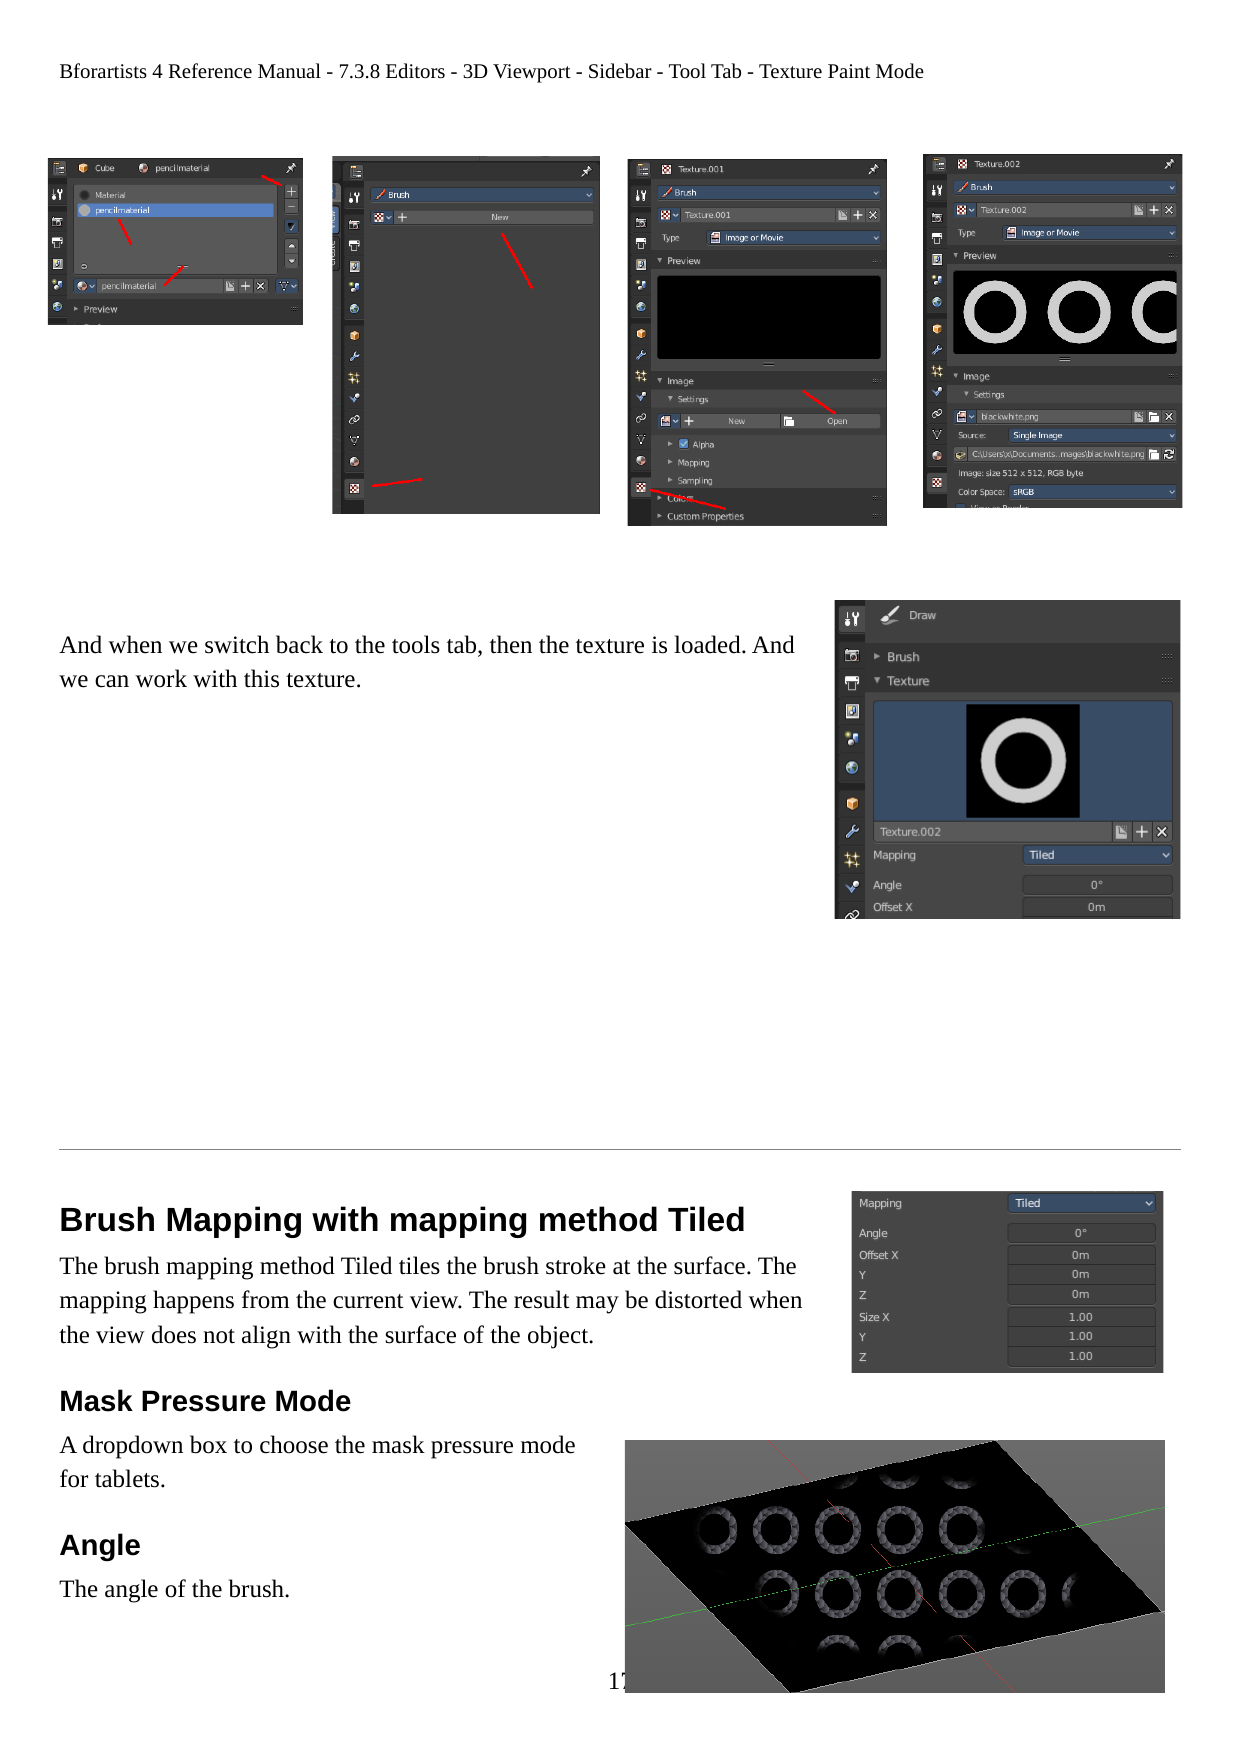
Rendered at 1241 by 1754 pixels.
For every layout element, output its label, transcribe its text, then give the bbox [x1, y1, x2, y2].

subtitle Brush Mapping with mapping method Tiled [59, 1200, 851, 1238]
text The angle of the brush. [59, 1574, 624, 1603]
picture [627, 159, 887, 526]
text A dropdown box to choose the mask pressure mode for tablets. [59, 1430, 1181, 1493]
picture [851, 1191, 1164, 1373]
picture [47, 158, 303, 325]
text And when we switch back to the tools tab, then the texture is loaded. And we can work with this texture. [59, 630, 834, 693]
subtitle Angle [59, 1528, 624, 1562]
subtitle [1165, 1528, 1181, 1562]
text [1165, 1574, 1181, 1603]
picture [834, 600, 1181, 919]
picture [332, 156, 600, 514]
picture [923, 154, 1183, 508]
subtitle Mask Pressure Mode [59, 1383, 1181, 1417]
picture [624, 1440, 1165, 1693]
text The brush mapping method Tiled tiles the brush stroke at the surface. The mapping happens from the current view. The result may be distorted when the view does not align with the surface of the object. [59, 1251, 851, 1348]
